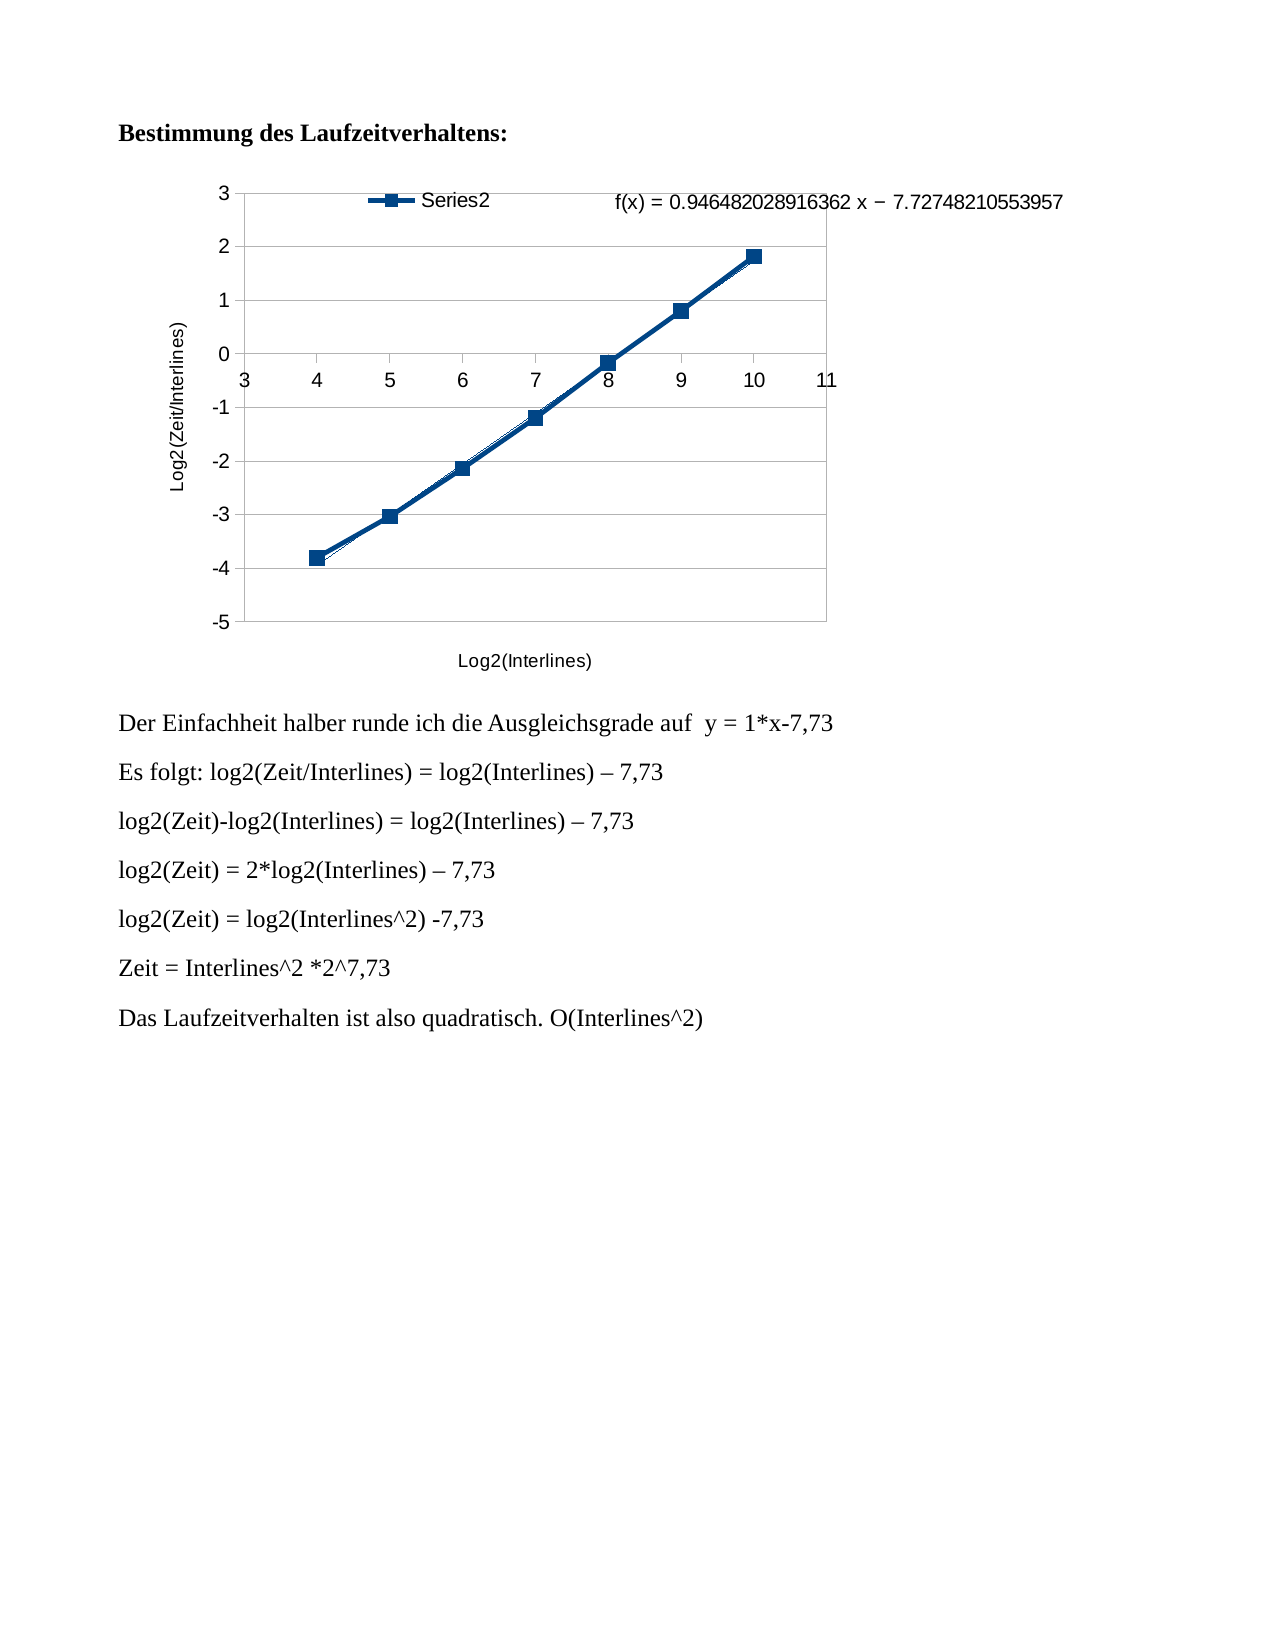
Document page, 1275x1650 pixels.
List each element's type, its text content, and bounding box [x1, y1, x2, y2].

text log2(Zeit) = 2*log2(Interlines) – 7,73 [118, 855, 1157, 884]
text Das Laufzeitverhalten ist also quadratisch. O(Interlines^2) [118, 1003, 1157, 1031]
text Der Einfachheit halber runde ich die Ausgleichsgrade auf y = 1*x-7,73 [118, 167, 1157, 737]
text log2(Zeit) = log2(Interlines^2) -7,73 [118, 904, 1157, 933]
text log2(Zeit)-log2(Interlines) = log2(Interlines) – 7,73 [118, 806, 1157, 835]
text Zeit = Interlines^2 *2^7,73 [118, 953, 1157, 982]
text Es folgt: log2(Zeit/Interlines) = log2(Interlines) – 7,73 [118, 757, 1157, 786]
text Bestimmung des Laufzeitverhaltens: [118, 118, 1157, 147]
